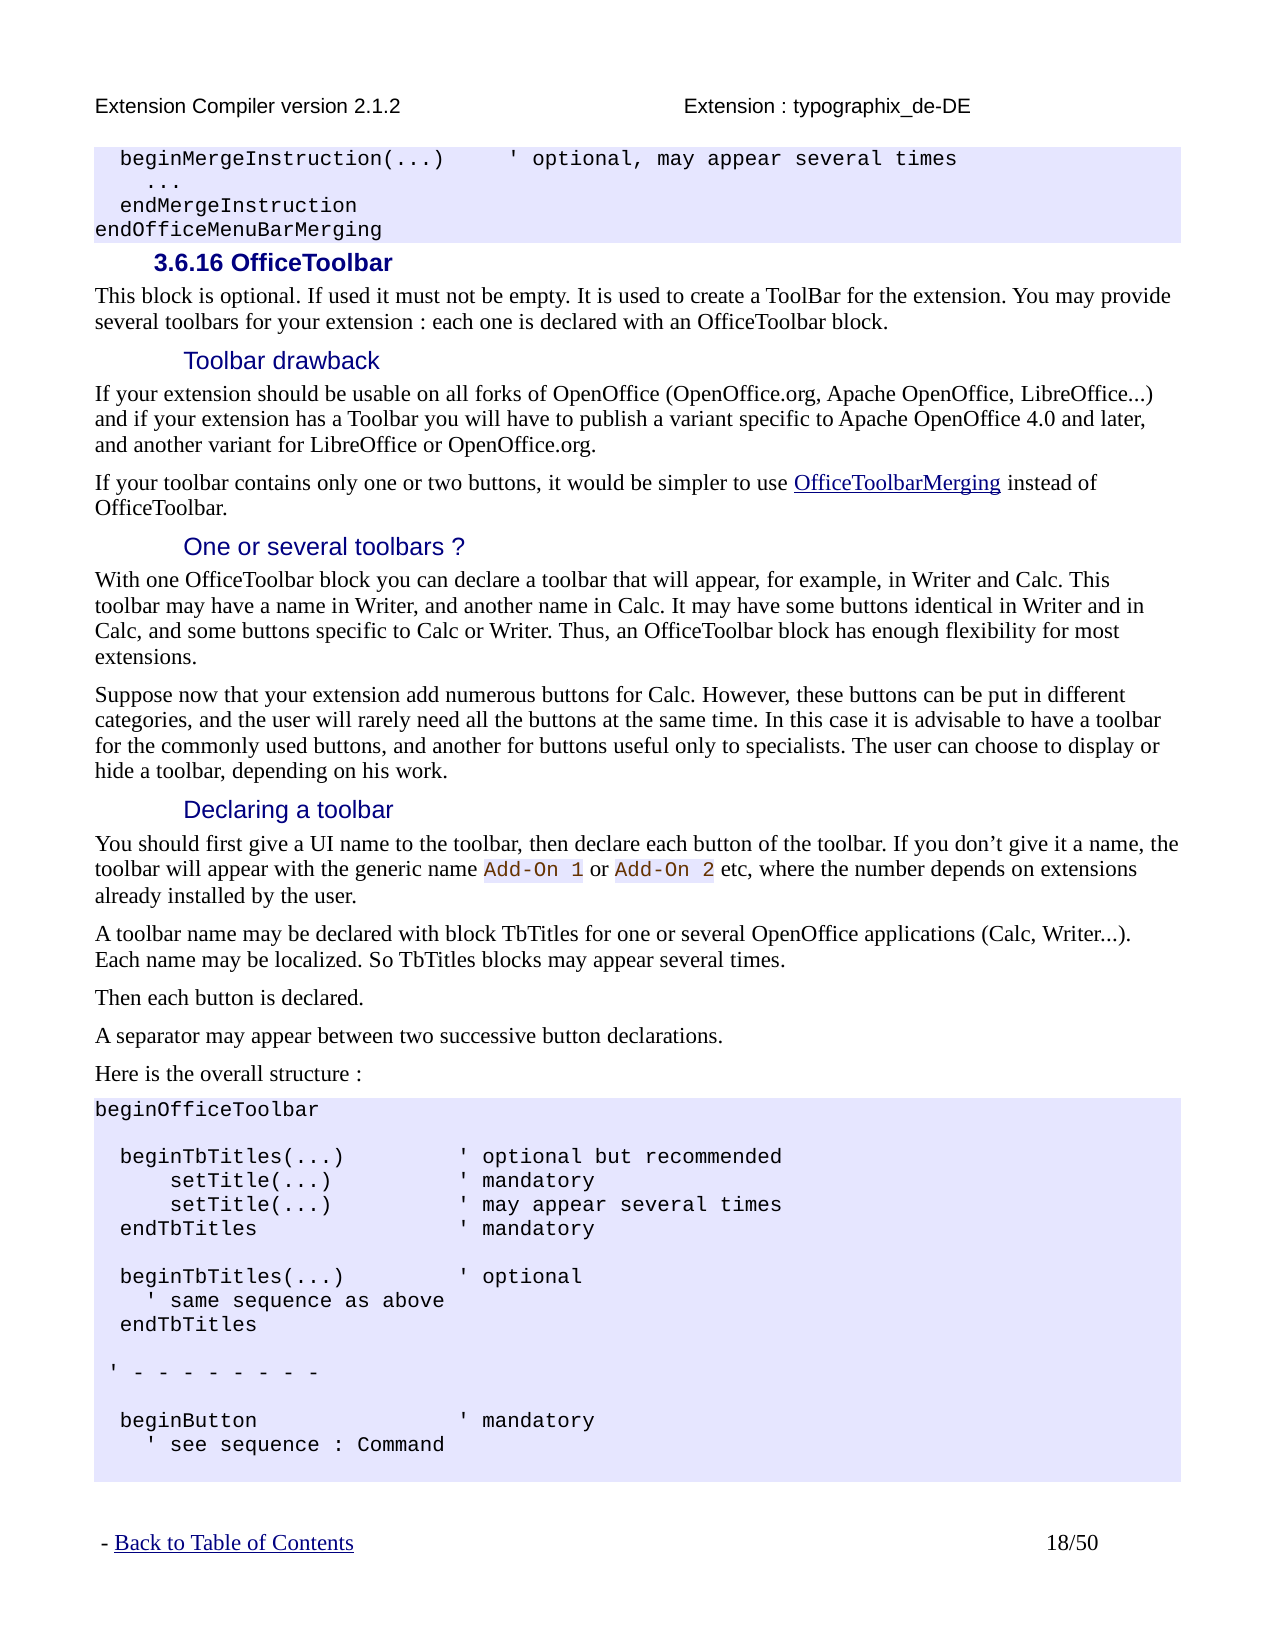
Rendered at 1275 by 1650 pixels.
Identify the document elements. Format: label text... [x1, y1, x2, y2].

text beginButton ' mandatory [94, 1410, 1181, 1434]
text setTitle(...) ' may appear several times [94, 1194, 1181, 1218]
text endTbTitles ' mandatory [94, 1218, 1181, 1242]
text setTitle(...) ' mandatory [94, 1170, 1181, 1194]
text beginTbTitles(...) ' optional [94, 1266, 1181, 1290]
subtitle One or several toolbars ? [183, 533, 1181, 561]
text Then each button is declared. [94, 984, 1181, 1010]
text With one OfficeToolbar block you can declare a toolbar that will appear, for example, in Writer and Calc. This toolbar may have a name in Writer, and another name in Calc. It may have some buttons identical in Writer and in Calc, and some buttons specific to Calc or Writer. Thus, an OfficeToolbar block has enough flexibility for most extensions. [94, 567, 1181, 669]
text This block is optional. If used it must not be empty. It is used to create a ToolBar for the extension. You may provide several toolbars for your extension : each one is declared with an OfficeToolbar block. [94, 283, 1181, 334]
subtitle OfficeToolbar [153, 249, 1181, 277]
text If your extension should be usable on all forks of OpenOffice (OpenOffice.org, Apache OpenOffice, LibreOffice...) and if your extension has a Toolbar you will have to publish a variant specific to Apache OpenOffice 4.0 and later, and another variant for LibreOffice or OpenOffice.org. [94, 381, 1181, 457]
subtitle Declaring a toolbar [183, 796, 1181, 824]
text Here is the overall structure : [94, 1061, 1181, 1086]
subtitle Toolbar drawback [183, 347, 1181, 375]
text A separator may appear between two successive button declarations. [94, 1022, 1181, 1048]
text If your toolbar contains only one or two buttons, it would be simpler to use OfficeToolbarMerging instead of OfficeToolbar. [94, 470, 1181, 521]
text ... [94, 171, 1181, 195]
text beginTbTitles(...) ' optional but recommended [94, 1146, 1181, 1170]
text endMergeInstruction [94, 195, 1181, 219]
text A toolbar name may be declared with block TbTitles for one or several OpenOffice applications (Calc, Writer...). Each name may be localized. So TbTitles blocks may appear several times. [94, 921, 1181, 972]
text Suppose now that your extension add numerous buttons for Calc. However, these buttons can be put in different categories, and the user will rarely need all the buttons at the same time. In this case it is advisable to have a toolbar for the commonly used buttons, and another for buttons useful only to specialists. The user can choose to display or hide a toolbar, depending on his work. [94, 682, 1181, 784]
text ' same sequence as above [94, 1290, 1181, 1314]
text endOfficeMenuBarMerging [94, 219, 1181, 243]
text beginOfficeToolbar [94, 1098, 1181, 1122]
text ' see sequence : Command [94, 1434, 1181, 1458]
text ' - - - - - - - - [94, 1362, 1181, 1386]
text beginMergeInstruction(...) ' optional, may appear several times [94, 147, 1181, 171]
text endTbTitles [94, 1314, 1181, 1338]
text You should first give a UI name to the toolbar, then declare each button of the toolbar. If you don’t give it a name, the toolbar will appear with the generic name Add-On 1 or Add-On 2 etc, where the number depends on extensions already installed by the user. [94, 830, 1181, 908]
